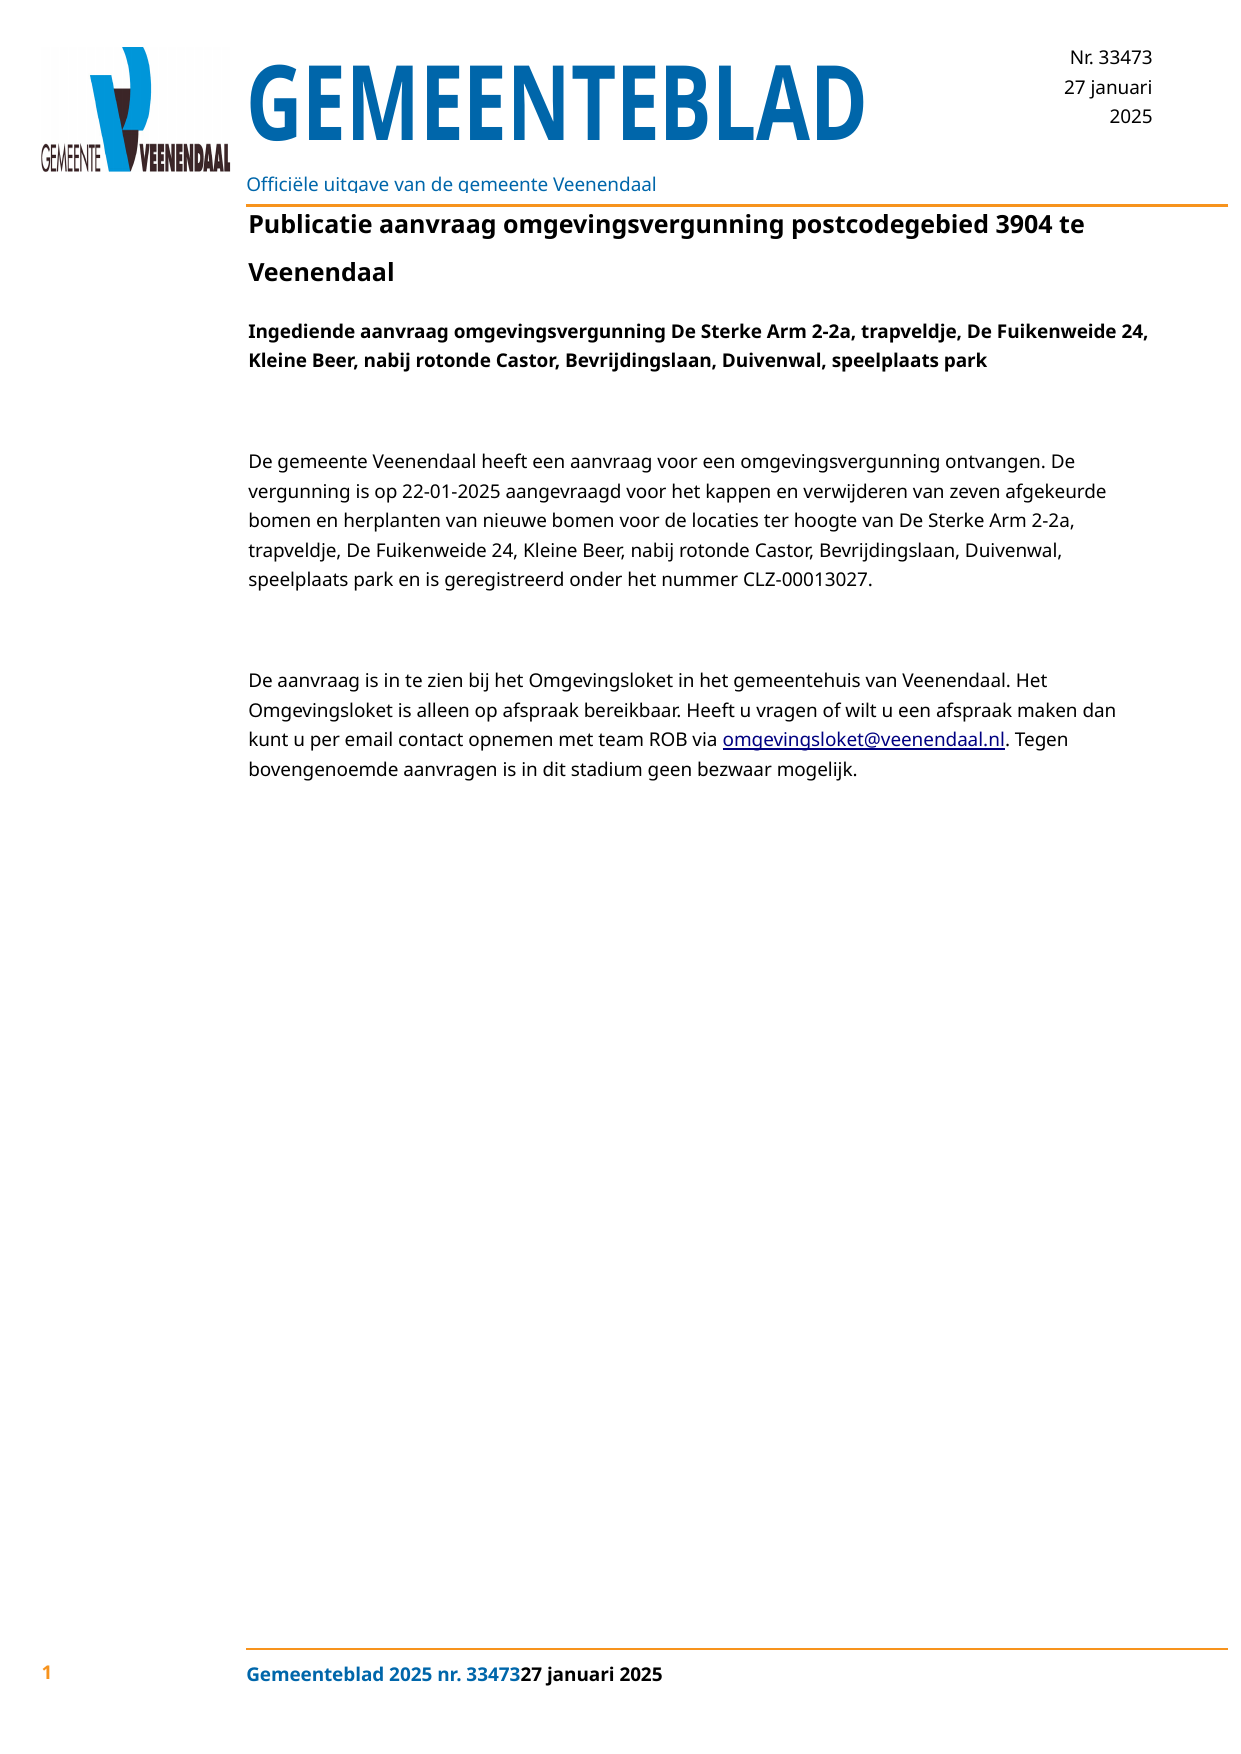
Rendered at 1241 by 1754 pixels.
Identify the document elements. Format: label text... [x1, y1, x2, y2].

picture [123, 47, 231, 172]
picture [41, 47, 130, 172]
text De aanvraag is in te zien bij het Omgevingsloket in het gemeentehuis van Veenendaal. Het Omgevingsloket is alleen op afspraak bereikbaar. Heeft u vragen of wilt u een afspraak maken dan kunt u per email contact opnemen met team ROB via omgevingsloket@veenendaal.nl. Tegen bovengenoemde aanvragen is in dit stadium geen bezwaar mogelijk. [248, 667, 1152, 782]
text De gemeente Veenendaal heeft een aanvraag voor een omgevingsvergunning ontvangen. De vergunning is op 22-01-2025 aangevraagd voor het kappen en verwijderen van zeven afgekeurde bomen en herplanten van nieuwe bomen voor de locaties ter hoogte van De Sterke Arm 2-2a, trapveldje, De Fuikenweide 24, Kleine Beer, nabij rotonde Castor, Bevrijdingslaan, Duivenwal, speelplaats park en is geregistreerd onder het nummer CLZ-00013027. [248, 448, 1152, 592]
text Publicatie aanvraag omgevingsvergunning postcodegebied 3904 te Veenendaal [248, 207, 1152, 288]
text Ingediende aanvraag omgevingsvergunning De Sterke Arm 2-2a, trapveldje, De Fuikenweide 24, Kleine Beer, nabij rotonde Castor, Bevrijdingslaan, Duivenwal, speelplaats park [248, 318, 1152, 373]
